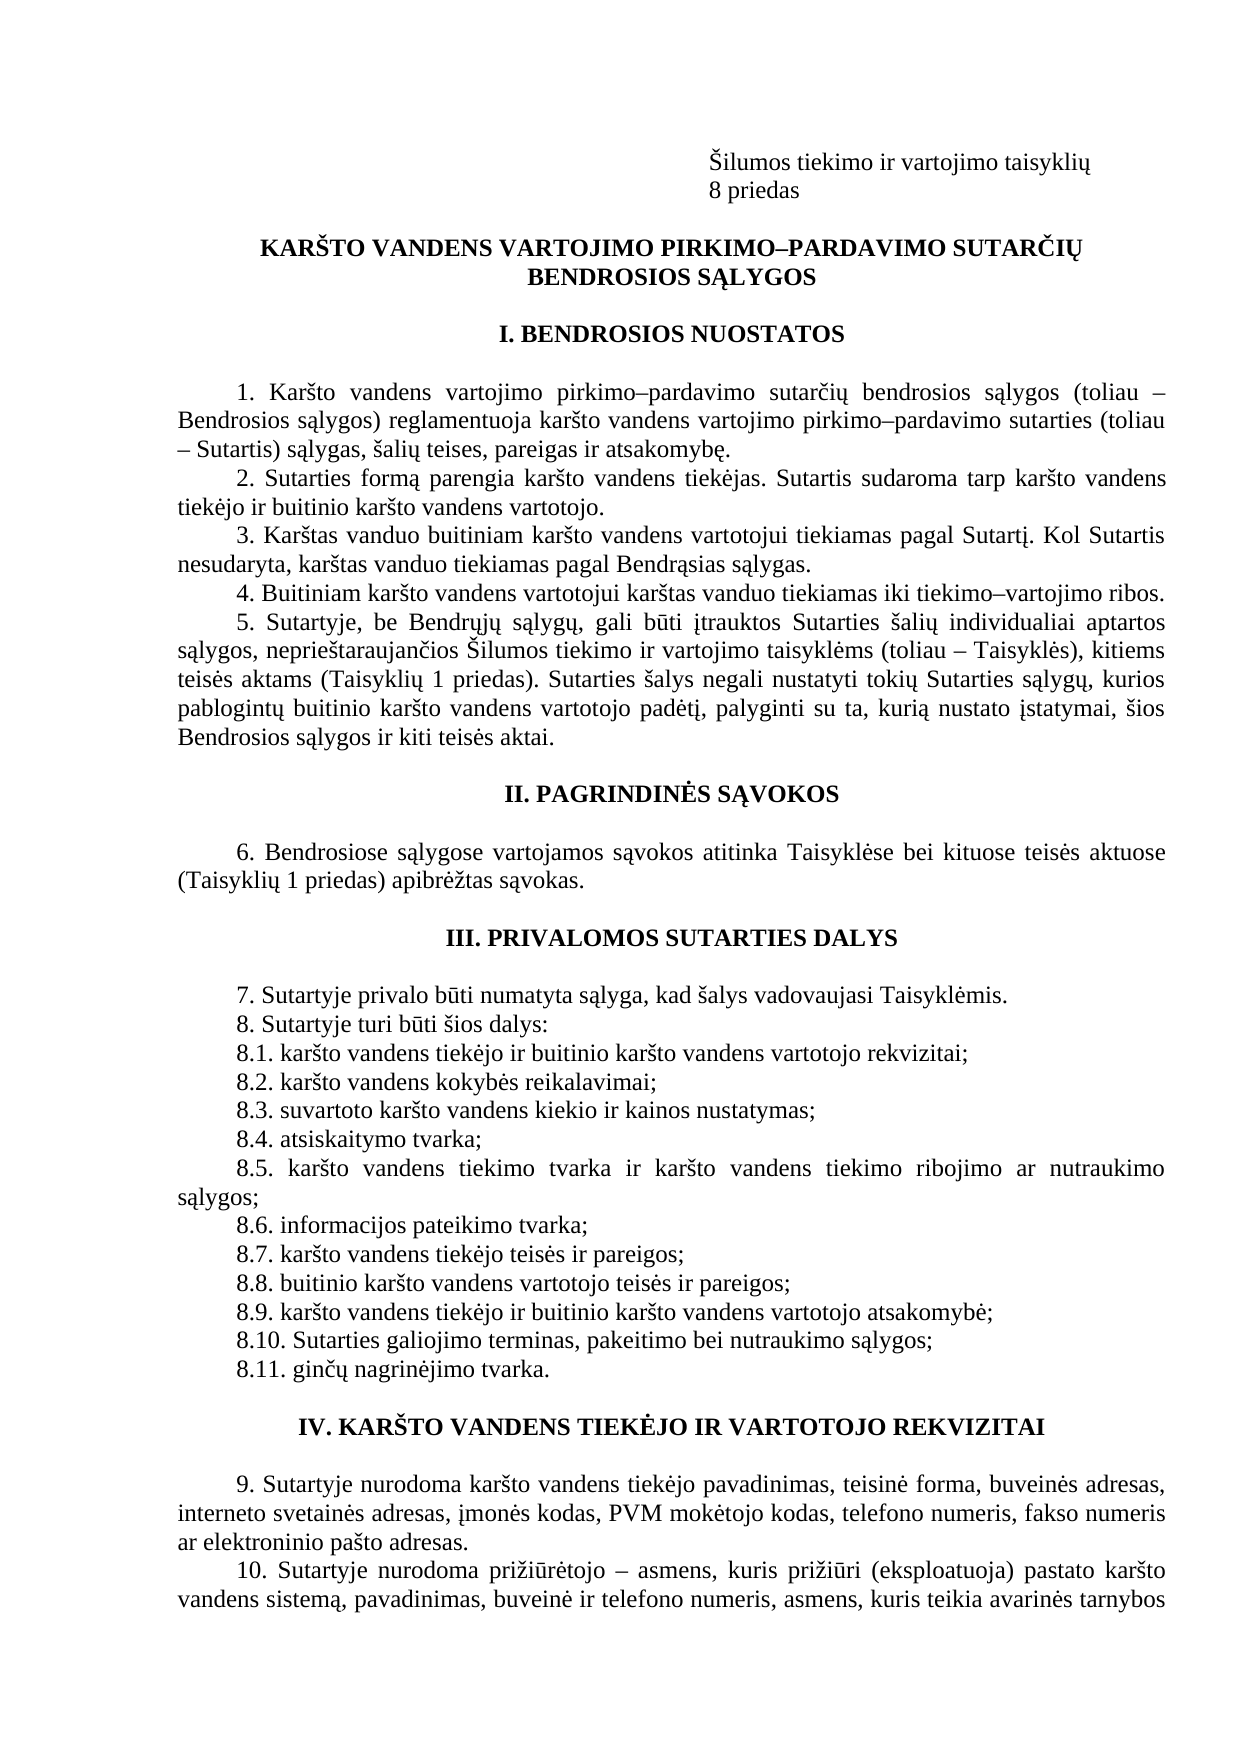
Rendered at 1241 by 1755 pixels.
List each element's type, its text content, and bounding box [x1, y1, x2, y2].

text 8.3. suvartoto karšto vandens kiekio ir kainos nustatymas; [177, 1096, 1166, 1124]
text II. PAGRINDINĖS SĄVOKOS [177, 779, 1166, 808]
text 5. Sutartyje, be Bendrųjų sąlygų, gali būti įtrauktos Sutarties šalių individualiai aptartos sąlygos, neprieštaraujančios Šilumos tiekimo ir vartojimo taisyklėms (toliau – Taisyklės), kitiems teisės aktams (Taisyklių 1 priedas). Sutarties šalys negali nustatyti tokių Sutarties sąlygų, kurios pablogintų buitinio karšto vandens vartotojo padėtį, palyginti su ta, kurią nustato įstatymai, šios Bendrosios sąlygos ir kiti teisės aktai. [177, 607, 1166, 751]
text III. privalomos SUTARties dalys [177, 923, 1166, 952]
text 8.7. karšto vandens tiekėjo teisės ir pareigos; [177, 1239, 1166, 1268]
text 8.11. ginčų nagrinėjimo tvarka. [177, 1354, 1166, 1383]
text 8. Sutartyje turi būti šios dalys: [177, 1009, 1166, 1038]
text 7. Sutartyje privalo būti numatyta sąlyga, kad šalys vadovaujasi Taisyklėmis. [177, 981, 1166, 1009]
text 2. Sutarties formą parengia karšto vandens tiekėjas. Sutartis sudaroma tarp karšto vandens tiekėjo ir buitinio karšto vandens vartotojo. [177, 463, 1166, 521]
text 3. Karštas vanduo buitiniam karšto vandens vartotojui tiekiamas pagal Sutartį. Kol Sutartis nesudaryta, karštas vanduo tiekiamas pagal Bendrąsias sąlygas. [177, 521, 1166, 578]
text 1. Karšto vandens vartojimo pirkimo–pardavimo sutarčių bendrosios sąlygos (toliau – Bendrosios sąlygos) reglamentuoja karšto vandens vartojimo pirkimo–pardavimo sutarties (toliau – Sutartis) sąlygas, šalių teises, pareigas ir atsakomybę. [177, 377, 1166, 463]
text 8.2. karšto vandens kokybės reikalavimai; [177, 1067, 1166, 1096]
text IV. karšto vandens tiekėjo ir vartotojo REKVIZITAI [177, 1412, 1166, 1441]
text 8.1. karšto vandens tiekėjo ir buitinio karšto vandens vartotojo rekvizitai; [177, 1038, 1166, 1067]
text 8.8. buitinio karšto vandens vartotojo teisės ir pareigos; [177, 1268, 1166, 1297]
text 8.6. informacijos pateikimo tvarka; [177, 1211, 1166, 1239]
text KARŠTO VANDENS VARTOJIMO PIRKIMO–PARDAVIMO SUTARČIŲ BENDROSIOS SĄLYGOS [177, 233, 1166, 291]
text 9. Sutartyje nurodoma karšto vandens tiekėjo pavadinimas, teisinė forma, buveinės adresas, interneto svetainės adresas, įmonės kodas, PVM mokėtojo kodas, telefono numeris, fakso numeris ar elektroninio pašto adresas. [177, 1469, 1166, 1556]
text 10. Sutartyje nurodoma prižiūrėtojo – asmens, kuris prižiūri (eksploatuoja) pastato karšto vandens sistemą, pavadinimas, buveinė ir telefono numeris, asmens, kuris teikia avarinės tarnybos [177, 1556, 1166, 1613]
text i. BENDROSIOS NUOSTATOS [177, 319, 1166, 348]
text 8.9. karšto vandens tiekėjo ir buitinio karšto vandens vartotojo atsakomybė; [177, 1297, 1166, 1326]
text 8.10. Sutarties galiojimo terminas, pakeitimo bei nutraukimo sąlygos; [177, 1326, 1166, 1354]
text Šilumos tiekimo ir vartojimo taisyklių [177, 147, 1166, 176]
text 4. Buitiniam karšto vandens vartotojui karštas vanduo tiekiamas iki tiekimo–vartojimo ribos. [177, 578, 1166, 607]
text 8 priedas [177, 176, 1166, 204]
text 8.4. atsiskaitymo tvarka; [177, 1124, 1166, 1153]
text 8.5. karšto vandens tiekimo tvarka ir karšto vandens tiekimo ribojimo ar nutraukimo sąlygos; [177, 1153, 1166, 1211]
text 6. Bendrosiose sąlygose vartojamos sąvokos atitinka Taisyklėse bei kituose teisės aktuose (Taisyklių 1 priedas) apibrėžtas sąvokas. [177, 837, 1166, 894]
